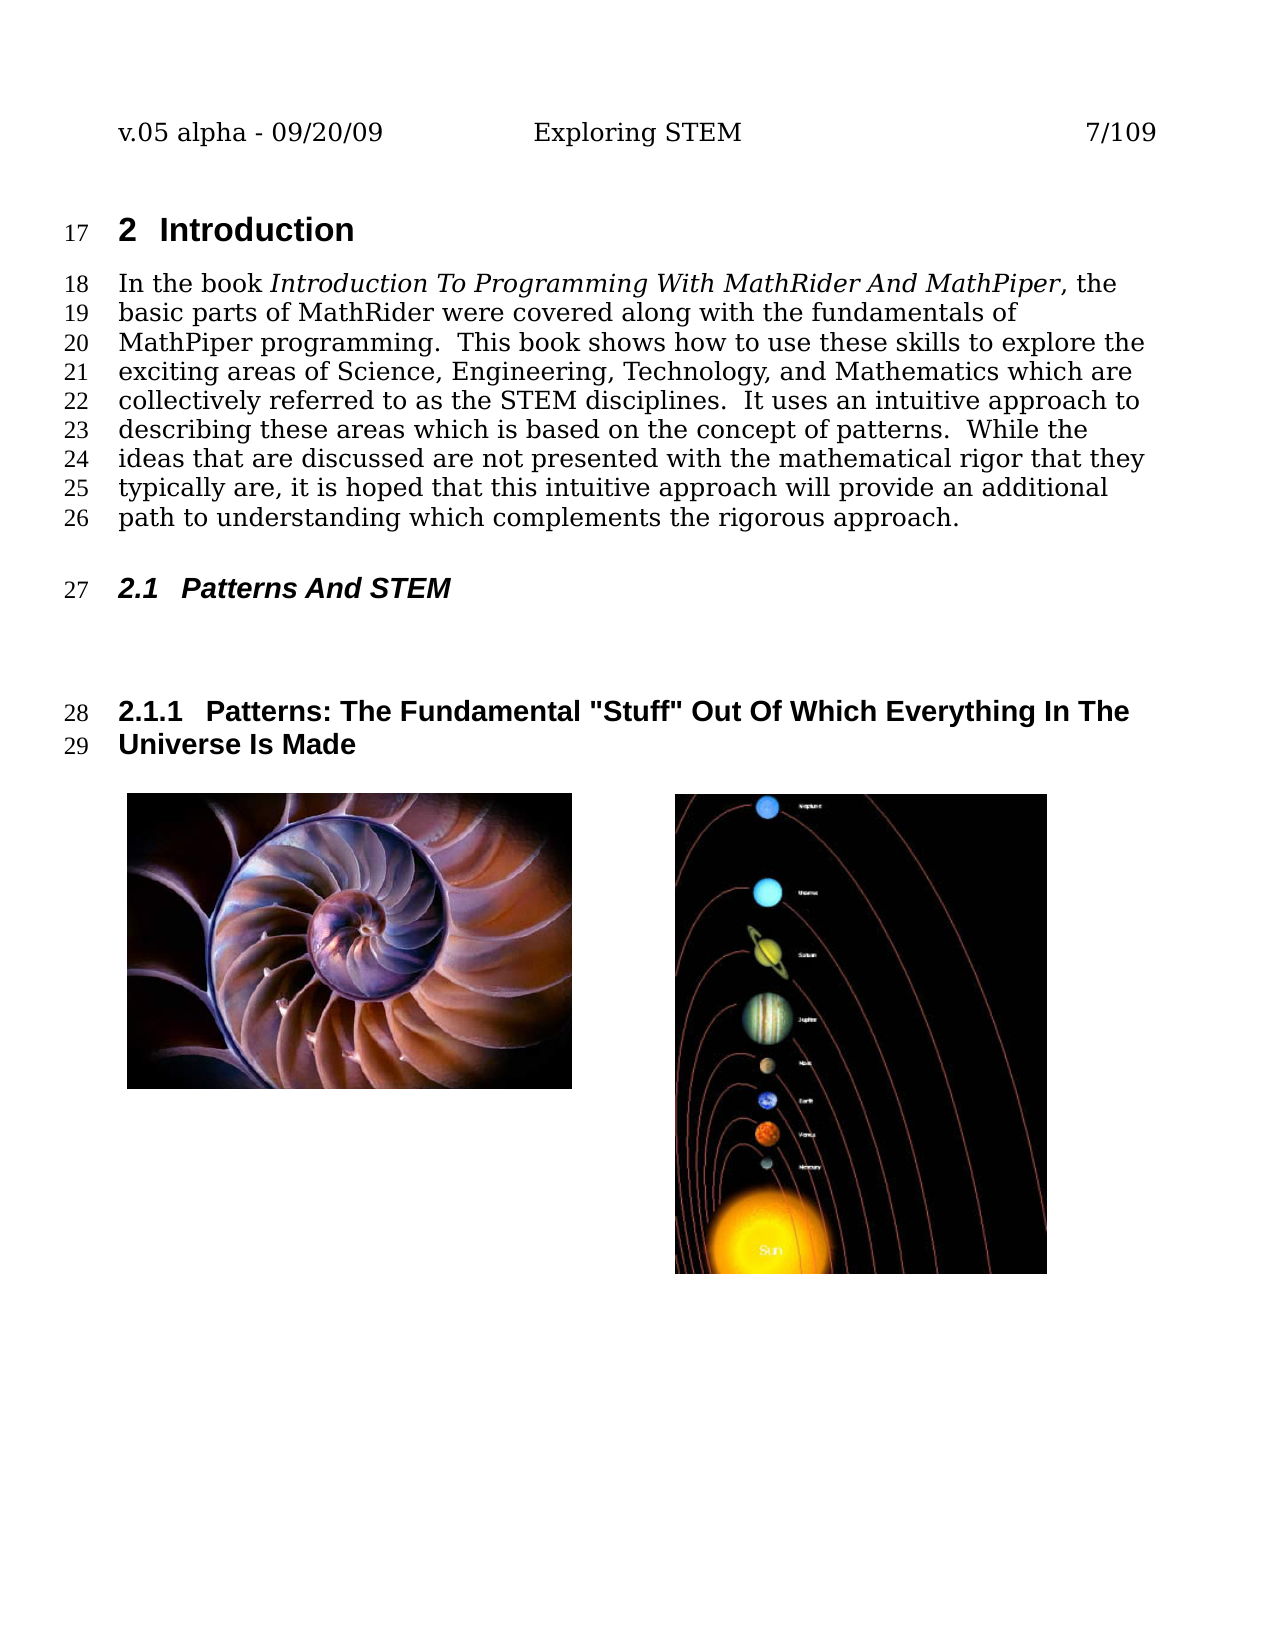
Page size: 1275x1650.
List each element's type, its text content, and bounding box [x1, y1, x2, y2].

text In the book Introduction To Programming With MathRider And MathPiper, the basic parts of MathRider were covered along with the fundamentals of MathPiper programming. This book shows how to use these skills to explore the exciting areas of Science, Engineering, Technology, and Mathematics which are collectively referred to as the STEM disciplines. It uses an intuitive approach to describing these areas which is based on the concept of patterns. While the ideas that are discussed are not presented with the mathematical rigor that they typically are, it is hoped that this intuitive approach will provide an additional path to understanding which complements the rigorous approach. [118, 269, 1157, 532]
subtitle Patterns: The Fundamental "Stuff" Out Of Which Everything In The Universe Is Made [118, 694, 1157, 761]
subtitle Patterns And STEM [118, 571, 1157, 604]
subtitle Introduction [118, 210, 1157, 248]
picture [127, 793, 572, 1089]
picture [675, 794, 1047, 1274]
